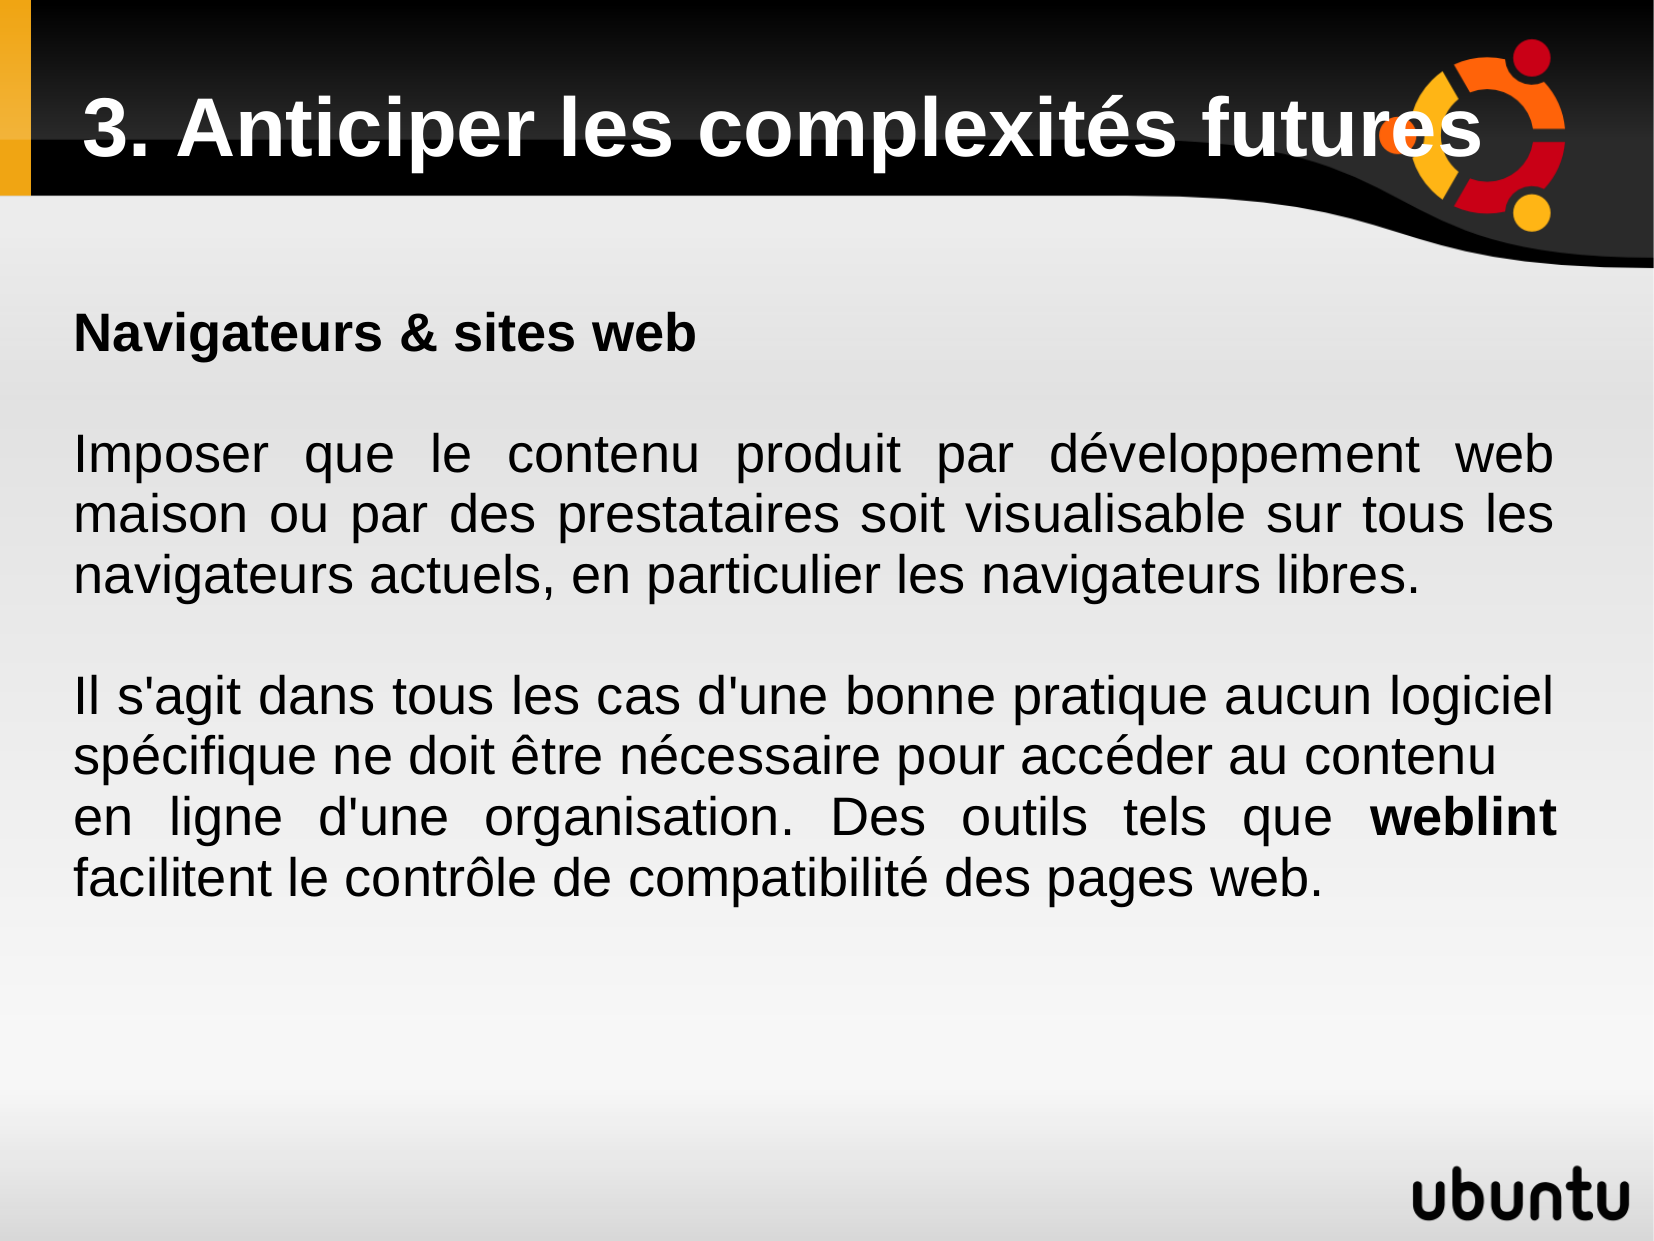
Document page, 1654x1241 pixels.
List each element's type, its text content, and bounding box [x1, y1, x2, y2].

picture [0, 0, 1654, 1241]
text_box Navigateurs & sites web Imposer que le contenu produit par développement web maison ou par des prestataires soit visualisable sur tous les navigateurs actuels, en particulier les navigateurs libres. Il s'agit dans tous les cas d'une bonne pratique aucun logiciel spécifique ne doit être nécessaire pour accéder au contenu en ligne d'une organisation. Des outils tels que weblint facilitent le contrôle de compatibilité des pages web. [59, 294, 1573, 988]
title 3. Anticiper les complexités futures [82, 49, 1571, 207]
